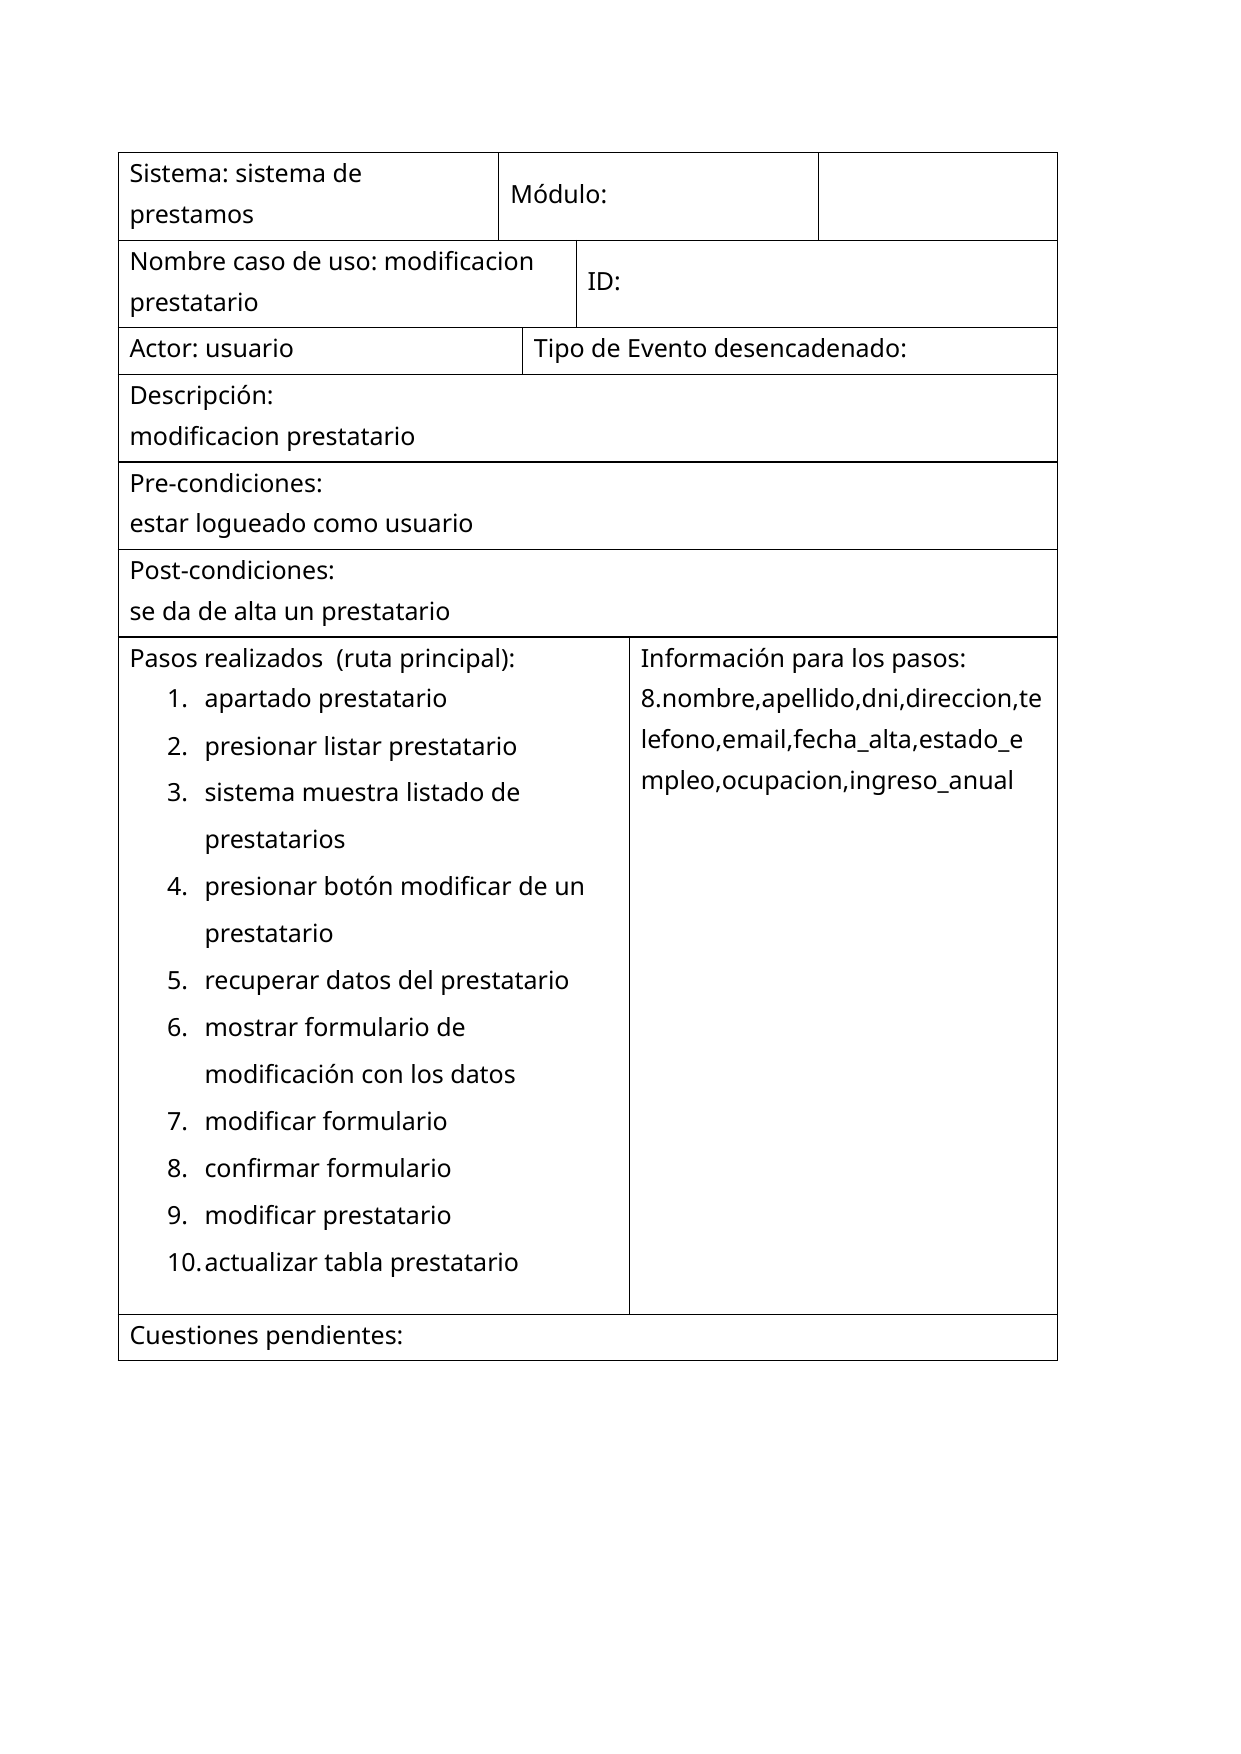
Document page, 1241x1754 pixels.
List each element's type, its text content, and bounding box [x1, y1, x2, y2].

table_cell Información para los pasos: 8.nombre,apellido,dni,direccion,telefono,email,fecha_alta,estado_empleo,ocupacion,ingreso_anual [630, 638, 1057, 1313]
table_header [819, 153, 1057, 240]
table_header Sistema: sistema de prestamos [119, 153, 498, 240]
table_cell Pasos realizados (ruta principal): apartado prestatario presionar listar prestatario sistema muestra listado de prestatarios presionar botón modificar de un prestatario recuperar datos del prestatario mostrar formulario de modificación con los datos modificar formulario confirmar formulario modificar prestatario actualizar tabla prestatario [119, 638, 629, 1313]
table_cell ID: [577, 241, 1057, 327]
table_cell Tipo de Evento desencadenado: [523, 328, 1057, 374]
table_cell Cuestiones pendientes: [119, 1315, 1057, 1360]
table_cell Pre-condiciones: estar logueado como usuario [119, 463, 1057, 549]
table_cell Post-condiciones: se da de alta un prestatario [119, 550, 1057, 636]
table_cell Descripción: modificacion prestatario [119, 375, 1057, 461]
table_cell Actor: usuario [119, 328, 522, 374]
table_cell Nombre caso de uso: modificacion prestatario [119, 241, 576, 327]
table_header Módulo: [499, 153, 818, 240]
